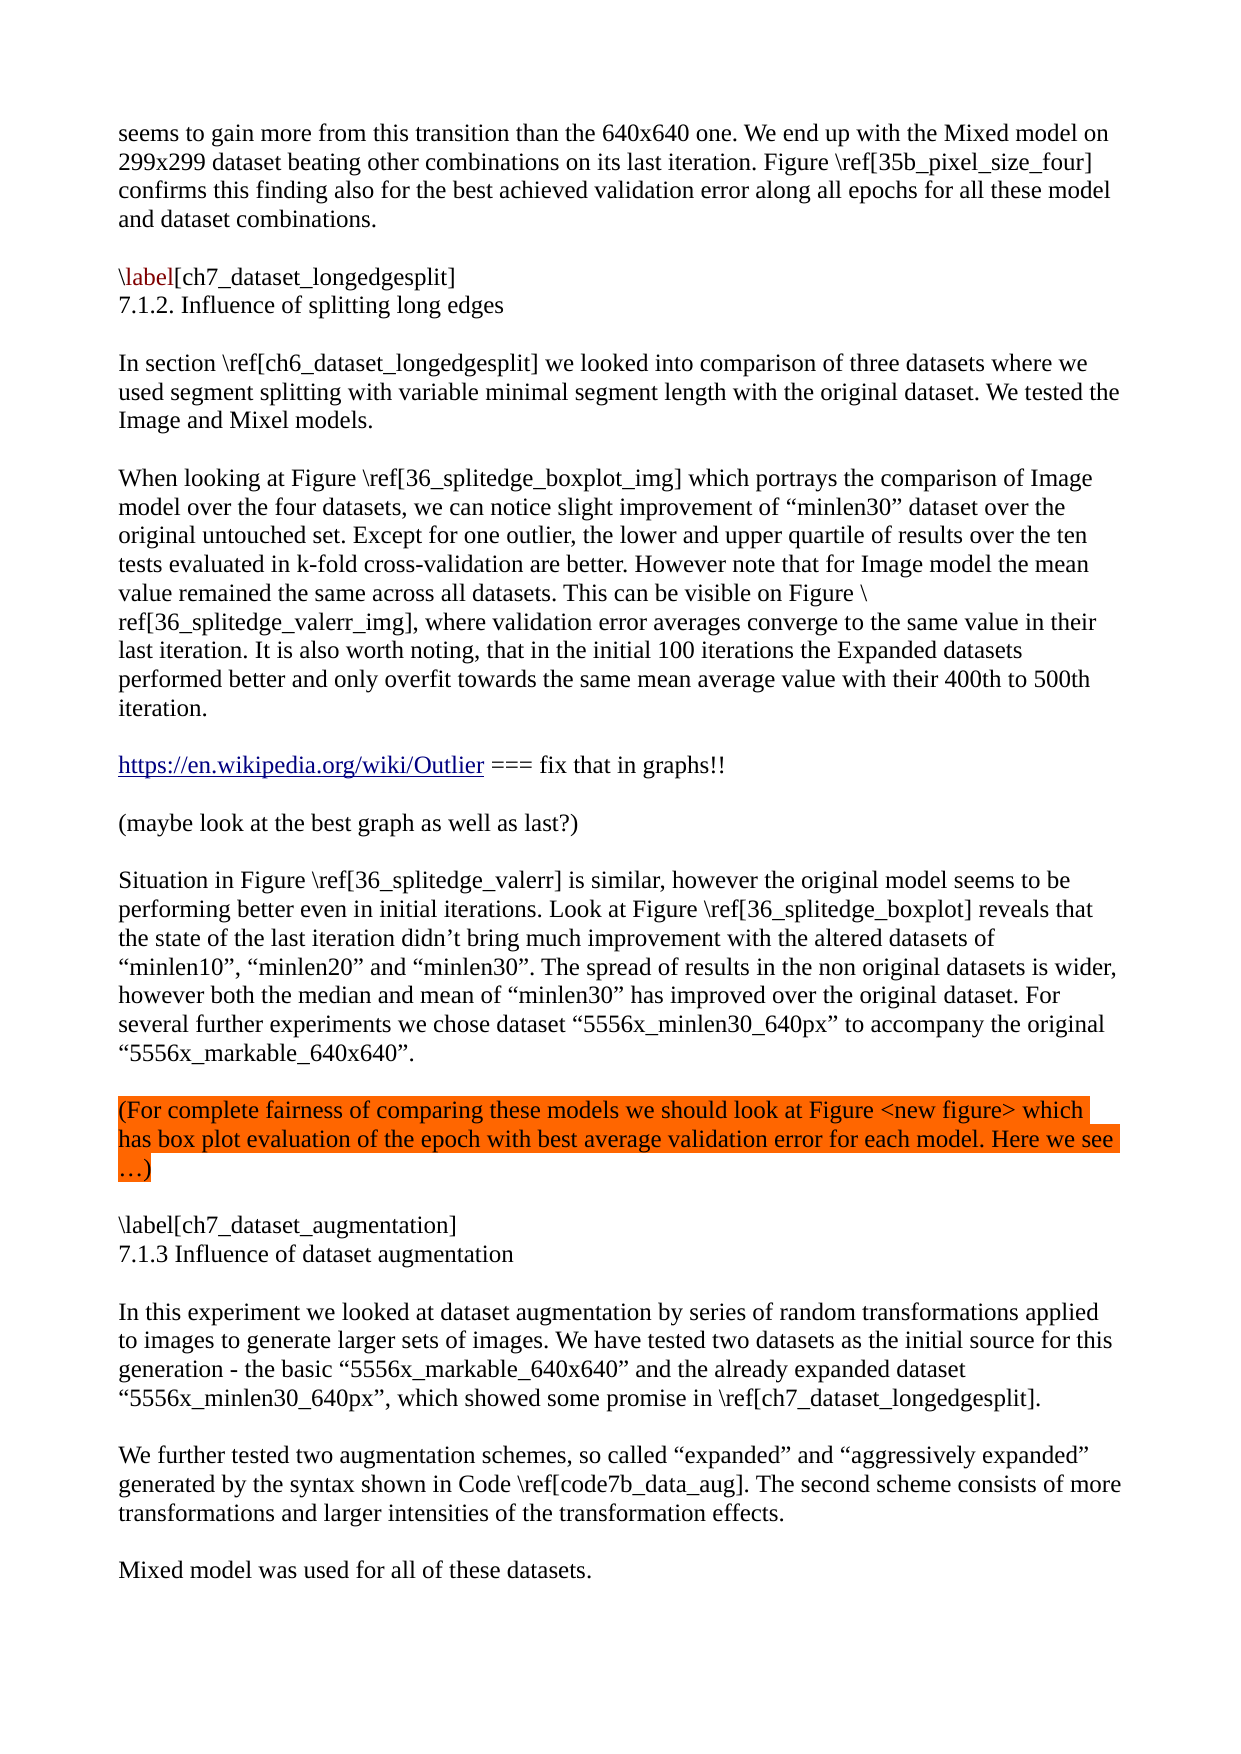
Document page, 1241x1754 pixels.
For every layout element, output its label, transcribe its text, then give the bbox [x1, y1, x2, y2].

text (maybe look at the best graph as well as last?) [118, 808, 1122, 837]
text In section \ref[ch6_dataset_longedgesplit] we looked into comparison of three datasets where we used segment splitting with variable minimal segment length with the original dataset. We tested the Image and Mixel models. [118, 348, 1122, 434]
text Mixed model was used for all of these datasets. [118, 1556, 1122, 1584]
text In this experiment we looked at dataset augmentation by series of random transformations applied to images to generate larger sets of images. We have tested two datasets as the initial source for this generation - the basic “5556x_markable_640x640” and the already expanded dataset “5556x_minlen30_640px”, which showed some promise in \ref[ch7_dataset_longedgesplit]. [118, 1297, 1122, 1412]
text We further tested two augmentation schemes, so called “expanded” and “aggressively expanded” generated by the syntax shown in Code \ref[code7b_data_aug]. The second scheme consists of more transformations and larger intensities of the transformation effects. [118, 1441, 1122, 1527]
text 7.1.2. Influence of splitting long edges [118, 291, 1122, 319]
text \label[ch7_dataset_longedgesplit] [118, 262, 1122, 291]
text Situation in Figure \ref[36_splitedge_valerr] is similar, however the original model seems to be performing better even in initial iterations. Look at Figure \ref[36_splitedge_boxplot] reveals that the state of the last iteration didn’t bring much improvement with the altered datasets of “minlen10”, “minlen20” and “minlen30”. The spread of results in the non original datasets is wider, however both the median and mean of “minlen30” has improved over the original dataset. For several further experiments we chose dataset “5556x_minlen30_640px” to accompany the original “5556x_markable_640x640”. [118, 866, 1122, 1067]
text 7.1.3 Influence of dataset augmentation [118, 1239, 1122, 1268]
text (For complete fairness of comparing these models we should look at Figure <new figure> which has box plot evaluation of the epoch with best average validation error for each model. Here we see …) [118, 1096, 1122, 1182]
text \label[ch7_dataset_augmentation] [118, 1211, 1122, 1239]
text seems to gain more from this transition than the 640x640 one. We end up with the Mixed model on 299x299 dataset beating other combinations on its last iteration. Figure \ref[35b_pixel_size_four] confirms this finding also for the best achieved validation error along all epochs for all these model and dataset combinations. [118, 118, 1122, 233]
text When looking at Figure \ref[36_splitedge_boxplot_img] which portrays the comparison of Image model over the four datasets, we can notice slight improvement of “minlen30” dataset over the original untouched set. Except for one outlier, the lower and upper quartile of results over the ten tests evaluated in k-fold cross-validation are better. However note that for Image model the mean value remained the same across all datasets. This can be visible on Figure \ref[36_splitedge_valerr_img], where validation error averages converge to the same value in their last iteration. It is also worth noting, that in the initial 100 iterations the Expanded datasets performed better and only overfit towards the same mean average value with their 400th to 500th iteration. [118, 463, 1122, 722]
text https://en.wikipedia.org/wiki/Outlier === fix that in graphs!! [118, 751, 1122, 779]
